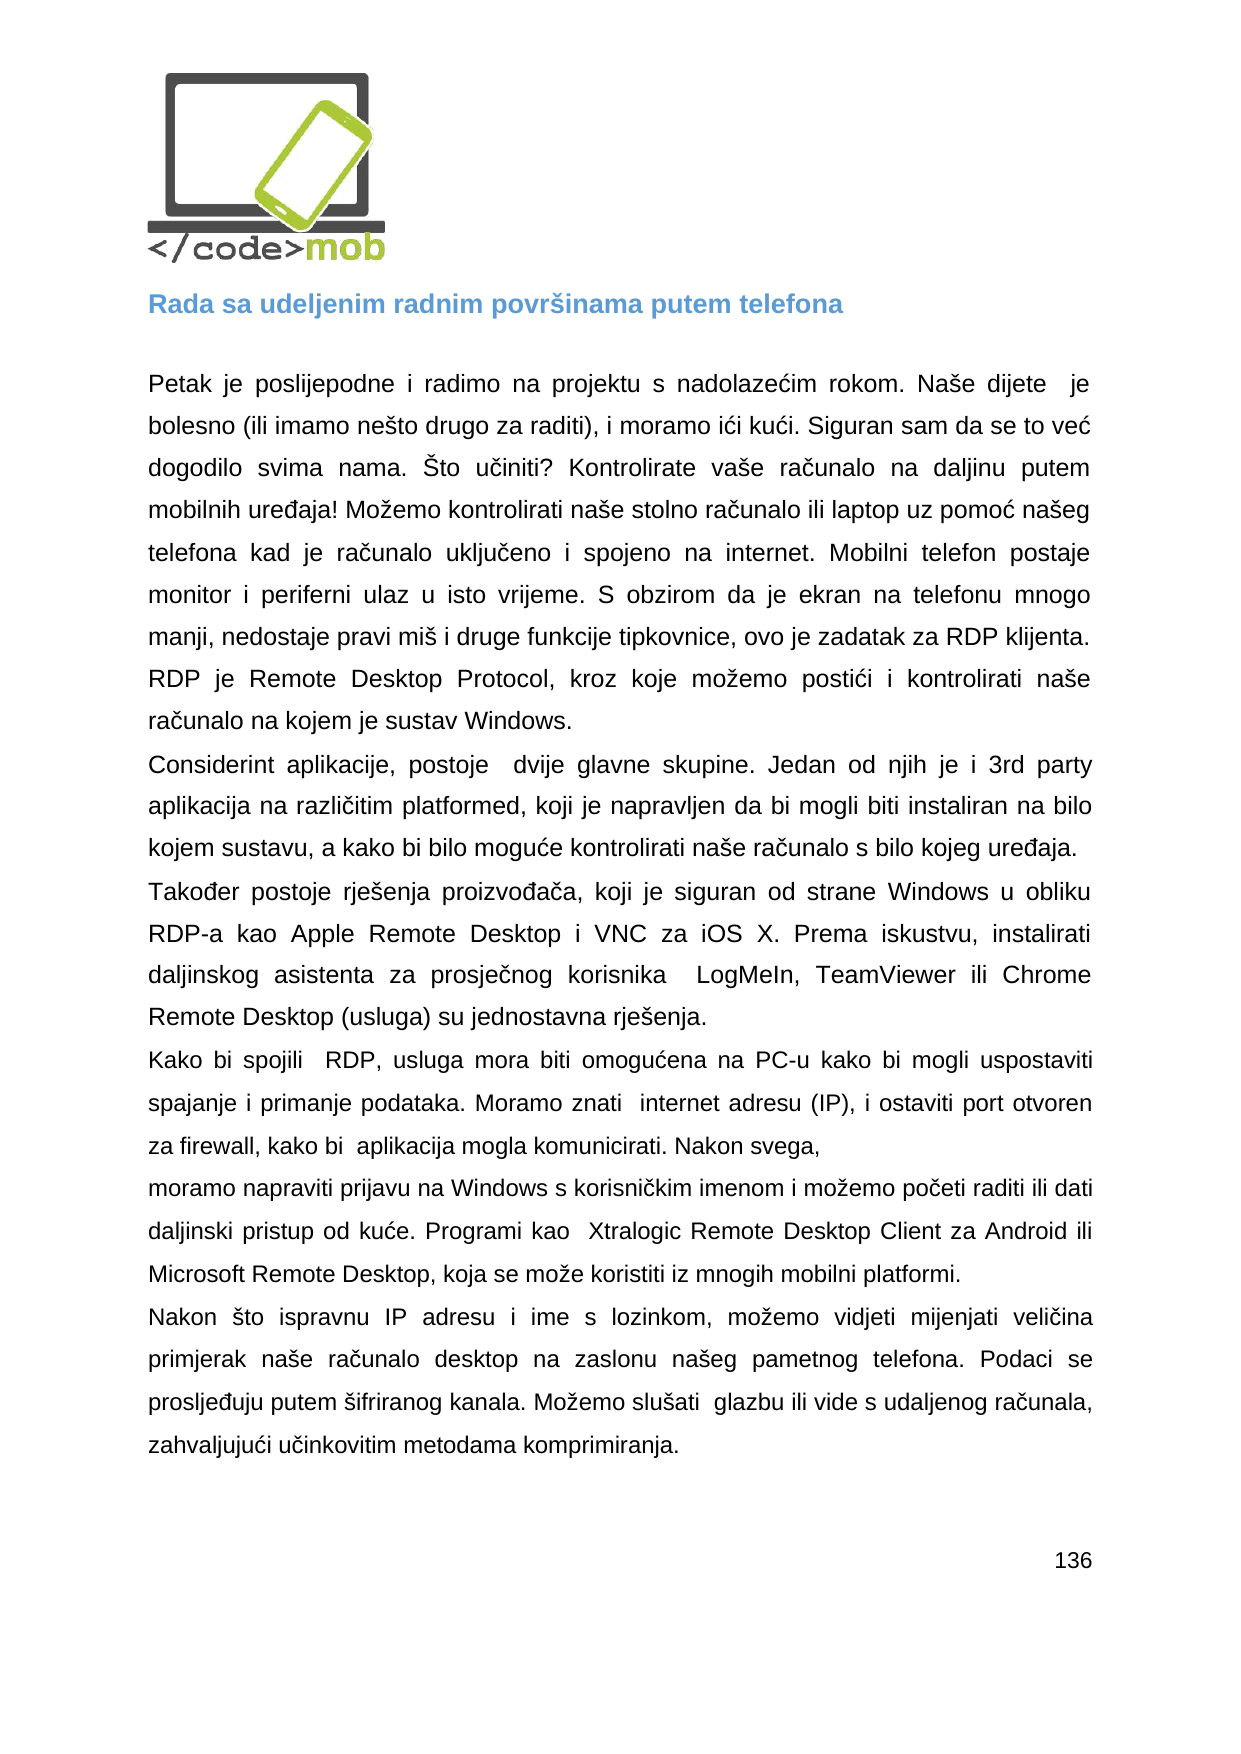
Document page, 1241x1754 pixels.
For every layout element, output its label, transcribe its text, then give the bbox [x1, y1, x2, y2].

text Kako bi spojili RDP, usluga mora biti omogućena na PC-u kako bi mogli uspostaviti spajanje i primanje podataka. Moramo znati internet adresu (IP), i ostaviti port otvoren za firewall, kako bi aplikacija mogla komunicirati. Nakon svega, [148, 1046, 1094, 1159]
text moramo napraviti prijavu na Windows s korisničkim imenom i možemo početi raditi ili dati daljinski pristup od kuće. Programi kao Xtralogic Remote Desktop Client za Android ili Microsoft Remote Desktop, koja se može koristiti iz mnogih mobilni platformi. [148, 1174, 1094, 1287]
text Nakon što ispravnu IP adresu i ime s lozinkom, možemo vidjeti mijenjati veličina primjerak naše računalo desktop na zaslonu našeg pametnog telefona. Podaci se prosljeđuju putem šifriranog kanala. Možemo slušati glazbu ili vide s udaljenog računala, zahvaljujući učinkovitim metodama komprimiranja. [148, 1302, 1094, 1458]
text Considerint aplikacije, postoje dvije glavne skupine. Jedan od njih je i 3rd party aplikacija na različitim platformed, koji je napravljen da bi mogli biti instaliran na bilo kojem sustavu, a kako bi bilo moguće kontrolirati naše računalo s bilo kojeg uređaja. [148, 750, 1094, 862]
picture [147, 73, 385, 263]
text Petak je poslijepodne i radimo na projektu s nadolazećim rokom. Naše dijete je bolesno (ili imamo nešto drugo za raditi), i moramo ići kući. Siguran sam da se to već dogodilo svima nama. Što učiniti? Kontrolirate vaše računalo na daljinu putem mobilnih uređaja! Možemo kontrolirati naše stolno računalo ili laptop uz pomoć našeg telefona kad je računalo uključeno i spojeno na internet. Mobilni telefon postaje monitor i periferni ulaz u isto vrijeme. S obzirom da je ekran na telefonu mnogo manji, nedostaje pravi miš i druge funkcije tipkovnice, ovo je zadatak za RDP klijenta. RDP je Remote Desktop Protocol, kroz koje možemo postići i kontrolirati naše računalo na kojem je sustav Windows. [148, 369, 1092, 735]
text 136 [1054, 1547, 1094, 1573]
text Rada sa udeljenim radnim površinama putem telefona [148, 289, 1094, 319]
text Također postoje rješenja proizvođača, koji je siguran od strane Windows u obliku RDP-a kao Apple Remote Desktop i VNC za iOS X. Prema iskustvu, instalirati daljinskog asistenta za prosječnog korisnika LogMeIn, TeamViewer ili Chrome Remote Desktop (usluga) su jednostavna rješenja. [148, 877, 1092, 1031]
